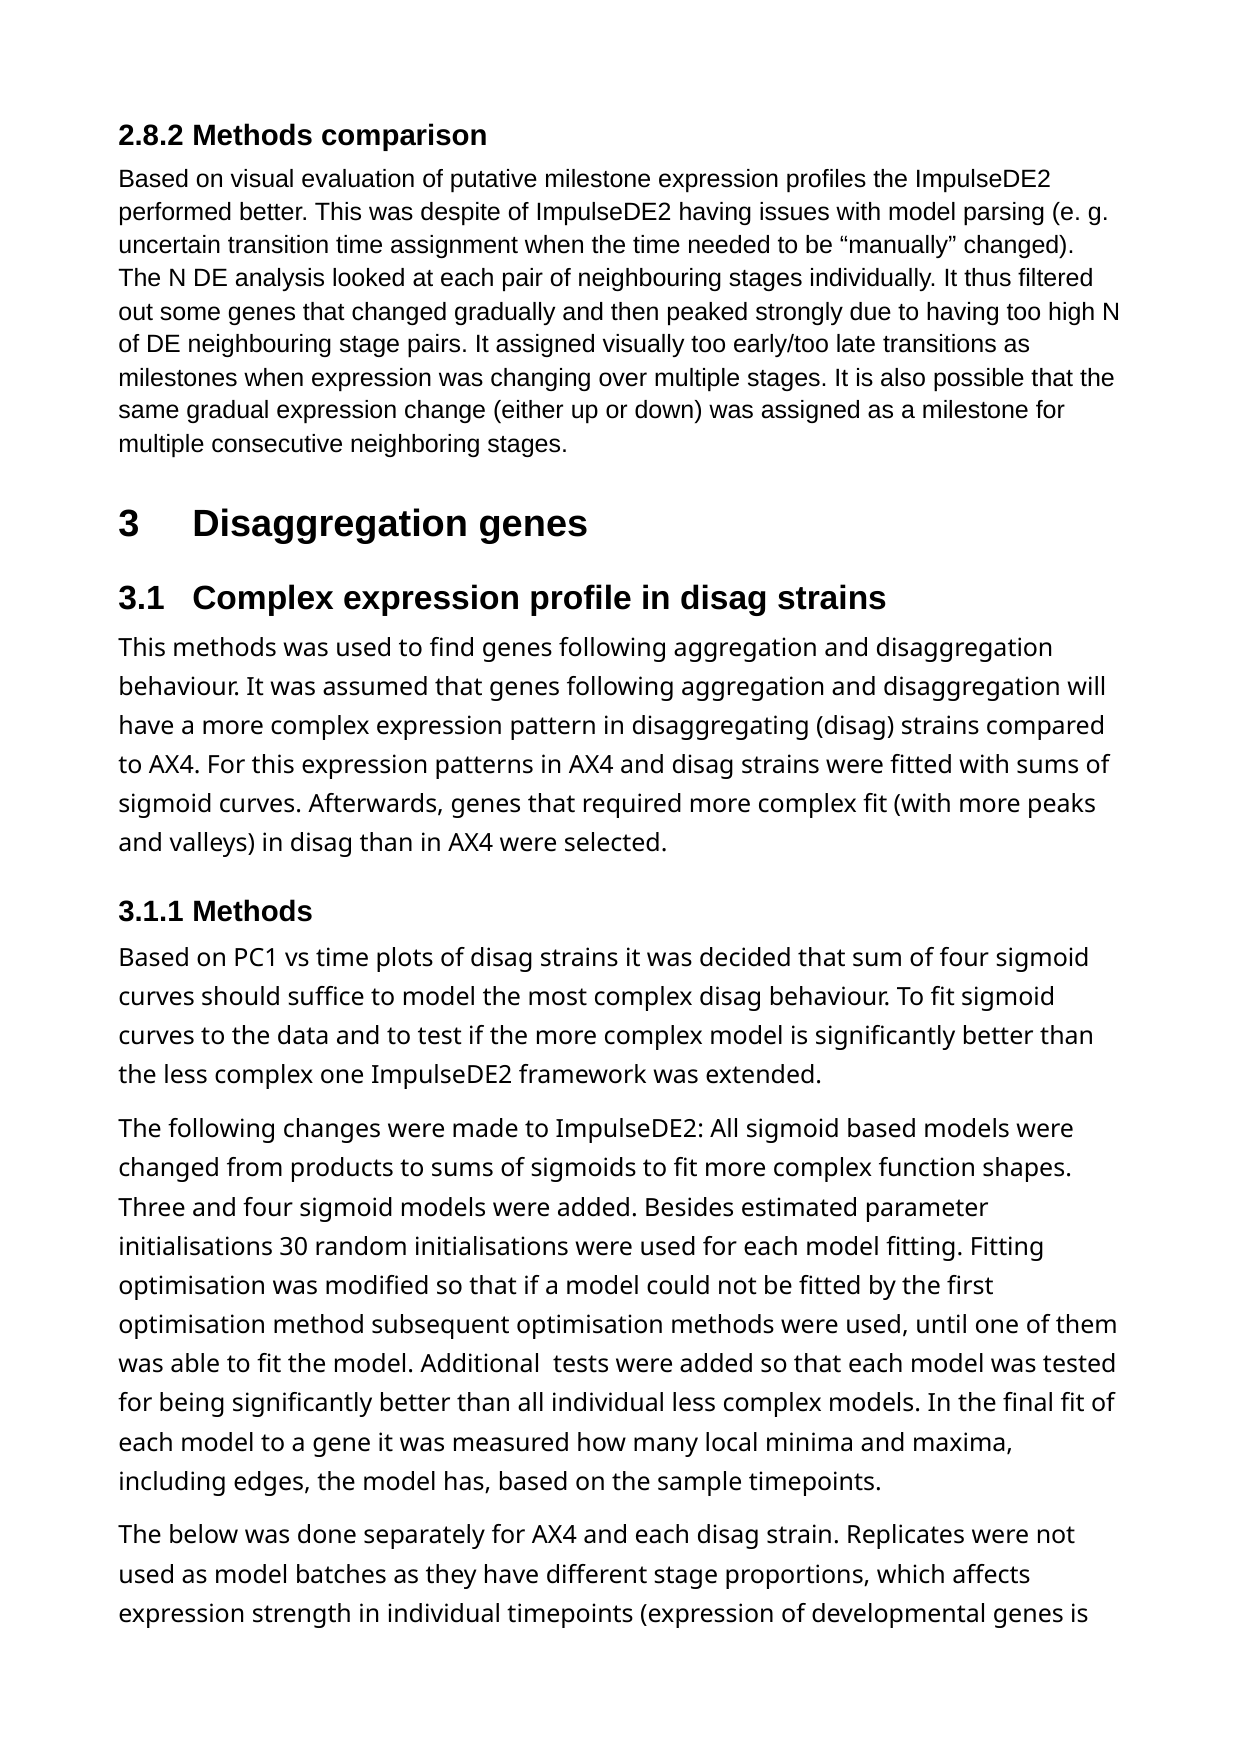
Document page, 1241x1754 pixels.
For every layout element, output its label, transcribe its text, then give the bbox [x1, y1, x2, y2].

text The below was done separately for AX4 and each disag strain. Replicates were not used as model batches as they have different stage proportions, which affects expression strength in individual timepoints (expression of developmental genes is [118, 1517, 1122, 1629]
text This methods was used to find genes following aggregation and disaggregation behaviour. It was assumed that genes following aggregation and disaggregation will have a more complex expression pattern in disaggregating (disag) strains compared to AX4. For this expression patterns in AX4 and disag strains were fitted with sums of sigmoid curves. Afterwards, genes that required more complex fit (with more peaks and valleys) in disag than in AX4 were selected. [118, 629, 1122, 859]
subtitle Disaggregation genes [118, 501, 1122, 545]
text The following changes were made to ImpulseDE2: All sigmoid based models were changed from products to sums of sigmoids to fit more complex function shapes. Three and four sigmoid models were added. Besides estimated parameter initialisations 30 random initialisations were used for each model fitting. Fitting optimisation was modified so that if a model could not be fitted by the first optimisation method subsequent optimisation methods were used, until one of them was able to fit the model. Additional tests were added so that each model was tested for being significantly better than all individual less complex models. In the final fit of each model to a gene it was measured how many local minima and maxima, including edges, the model has, based on the sample timepoints. [118, 1111, 1122, 1497]
text Based on PC1 vs time plots of disag strains it was decided that sum of four sigmoid curves should suffice to model the most complex disag behaviour. To fit sigmoid curves to the data and to test if the more complex model is significantly better than the less complex one ImpulseDE2 framework was extended. [118, 940, 1122, 1091]
subtitle Complex expression profile in disag strains [118, 578, 1122, 617]
subtitle Methods [118, 893, 1122, 927]
text Based on visual evaluation of putative milestone expression profiles the ImpulseDE2 performed better. This was despite of ImpulseDE2 having issues with model parsing (e. g. uncertain transition time assignment when the time needed to be “manually” changed). The N DE analysis looked at each pair of neighbouring stages individually. It thus filtered out some genes that changed gradually and then peaked strongly due to having too high N of DE neighbouring stage pairs. It assigned visually too early/too late transitions as milestones when expression was changing over multiple stages. It is also possible that the same gradual expression change (either up or down) was assigned as a milestone for multiple consecutive neighboring stages. [118, 164, 1122, 457]
subtitle Methods comparison [118, 118, 1122, 152]
